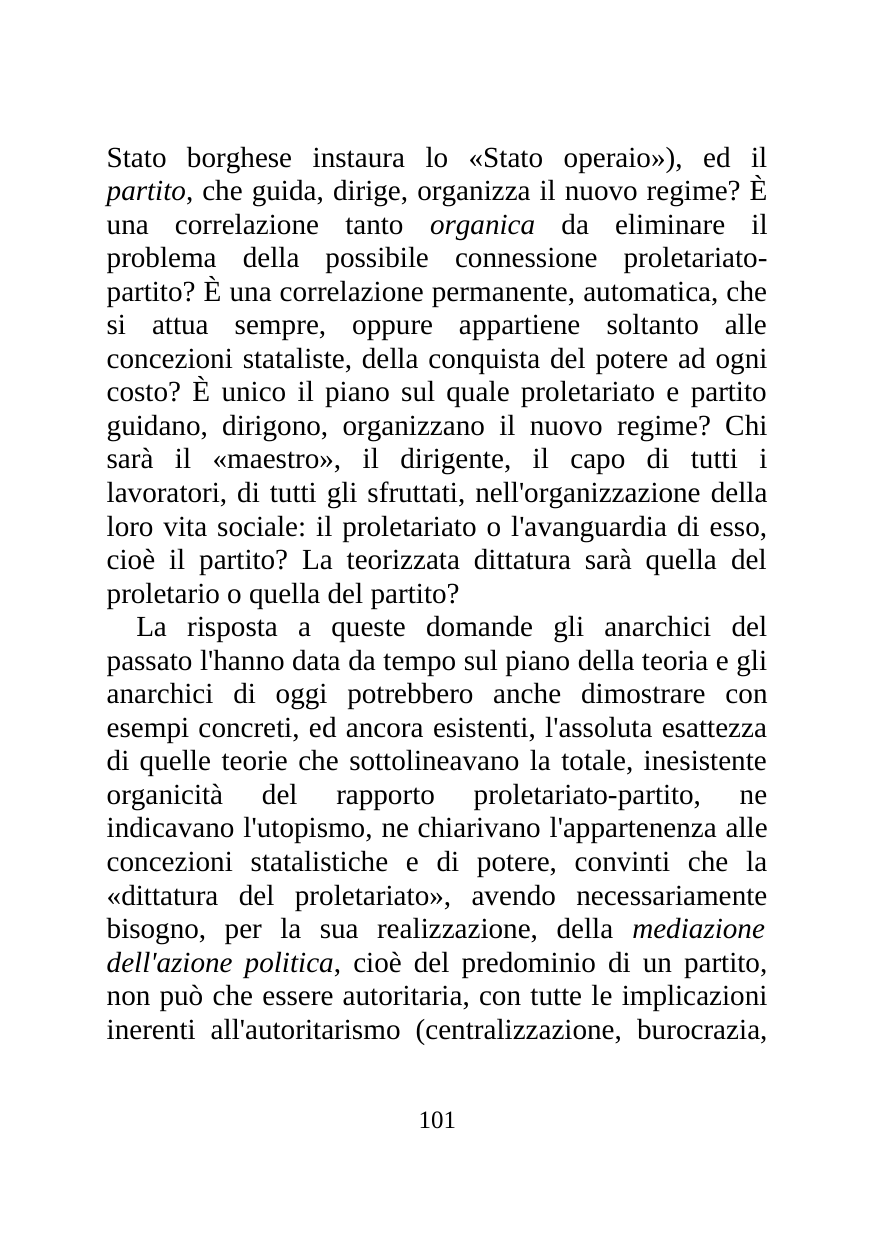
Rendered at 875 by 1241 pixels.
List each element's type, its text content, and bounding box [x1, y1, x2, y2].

text Stato borghese instaura lo «Stato operaio»), ed il partito, che guida, dirige, organizza il nuovo regime? È una correlazione tanto organica da eliminare il problema della possibile connessione proletariato-partito? È una correlazione permanente, automatica, che si attua sempre, oppure appartiene soltanto alle concezioni stataliste, della conquista del potere ad ogni costo? È unico il piano sul quale proletariato e partito guidano, dirigono, organizzano il nuovo regime? Chi sarà il «maestro», il dirigente, il capo di tutti i lavoratori, di tutti gli sfruttati, nell'organizzazione della loro vita sociale: il proletariato o l'avanguardia di esso, cioè il partito? La teorizzata dittatura sarà quella del proletario o quella del partito? [106, 140, 768, 609]
text La risposta a queste domande gli anarchici del passato l'hanno data da tempo sul piano della teoria e gli anarchici di oggi potrebbero anche dimostrare con esempi concreti, ed ancora esistenti, l'assoluta esattezza di quelle teorie che sottolineavano la totale, inesistente organicità del rapporto proletariato-partito, ne indicavano l'utopismo, ne chiarivano l'appartenenza alle concezioni statalistiche e di potere, convinti che la «dittatura del proletariato», avendo necessariamente bisogno, per la sua realizzazione, della mediazione dell'azione politica, cioè del predominio di un partito, non può che essere autoritaria, con tutte le implicazioni inerenti all'autoritarismo (centralizzazione, burocrazia, [106, 609, 768, 1045]
